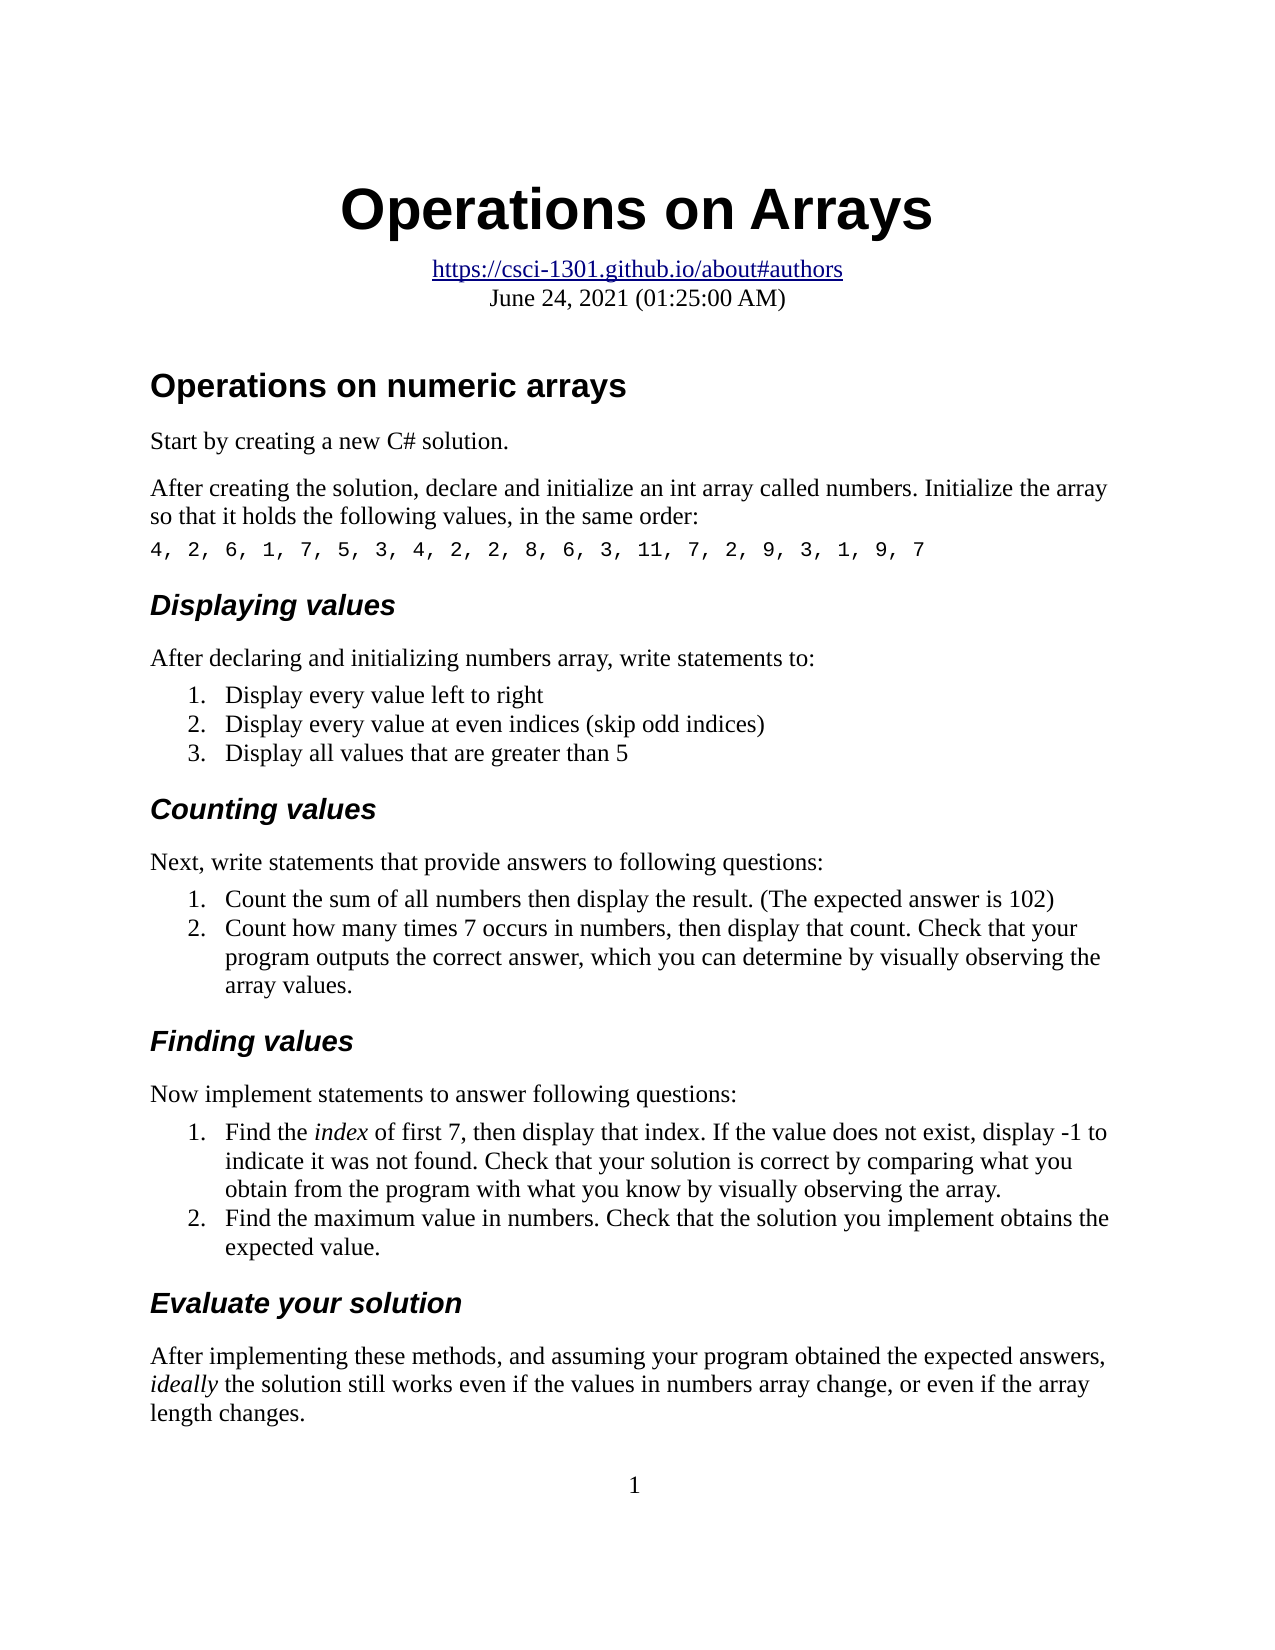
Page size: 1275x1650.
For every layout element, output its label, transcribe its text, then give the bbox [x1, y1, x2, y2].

text June 24, 2021 (01:25:00 AM) [150, 283, 1125, 312]
list Display every value at even indices (skip odd indices) [187, 709, 1125, 738]
subtitle Evaluate your solution [150, 1286, 1125, 1319]
text After creating the solution, declare and initialize an int array called numbers. Initialize the array so that it holds the following values, in the same order: [150, 473, 1125, 530]
list Find the index of first 7, then display that index. If the value does not exist, display -1 to indicate it was not found. Check that your solution is correct by comparing what you obtain from the program with what you know by visually observing the array. [187, 1117, 1125, 1203]
text Start by creating a new C# solution. [150, 426, 1125, 455]
subtitle Counting values [150, 792, 1125, 825]
text Next, write statements that provide answers to following questions: [150, 847, 1125, 875]
subtitle Displaying values [150, 588, 1125, 621]
text Now implement statements to answer following questions: [150, 1079, 1125, 1108]
subtitle Operations on numeric arrays [150, 366, 1125, 404]
text 4, 2, 6, 1, 7, 5, 3, 4, 2, 2, 8, 6, 3, 11, 7, 2, 9, 3, 1, 9, 7 [150, 539, 1125, 563]
text After declaring and initializing numbers array, write statements to: [150, 643, 1125, 671]
text After implementing these methods, and assuming your program obtained the expected answers, ideally the solution still works even if the values in numbers array change, or even if the array length changes. [150, 1341, 1125, 1427]
list Display all values that are greater than 5 [187, 738, 1125, 767]
title Operations on Arrays [150, 175, 1125, 242]
list Count the sum of all numbers then display the result. (The expected answer is 102) [187, 884, 1125, 913]
list Find the maximum value in numbers. Check that the solution you implement obtains the expected value. [187, 1203, 1125, 1261]
list Count how many times 7 occurs in numbers, then display that count. Check that your program outputs the correct answer, which you can determine by visually observing the array values. [187, 913, 1125, 999]
text https://csci-1301.github.io/about#authors [150, 254, 1125, 283]
subtitle Finding values [150, 1024, 1125, 1058]
list Display every value left to right [187, 680, 1125, 709]
